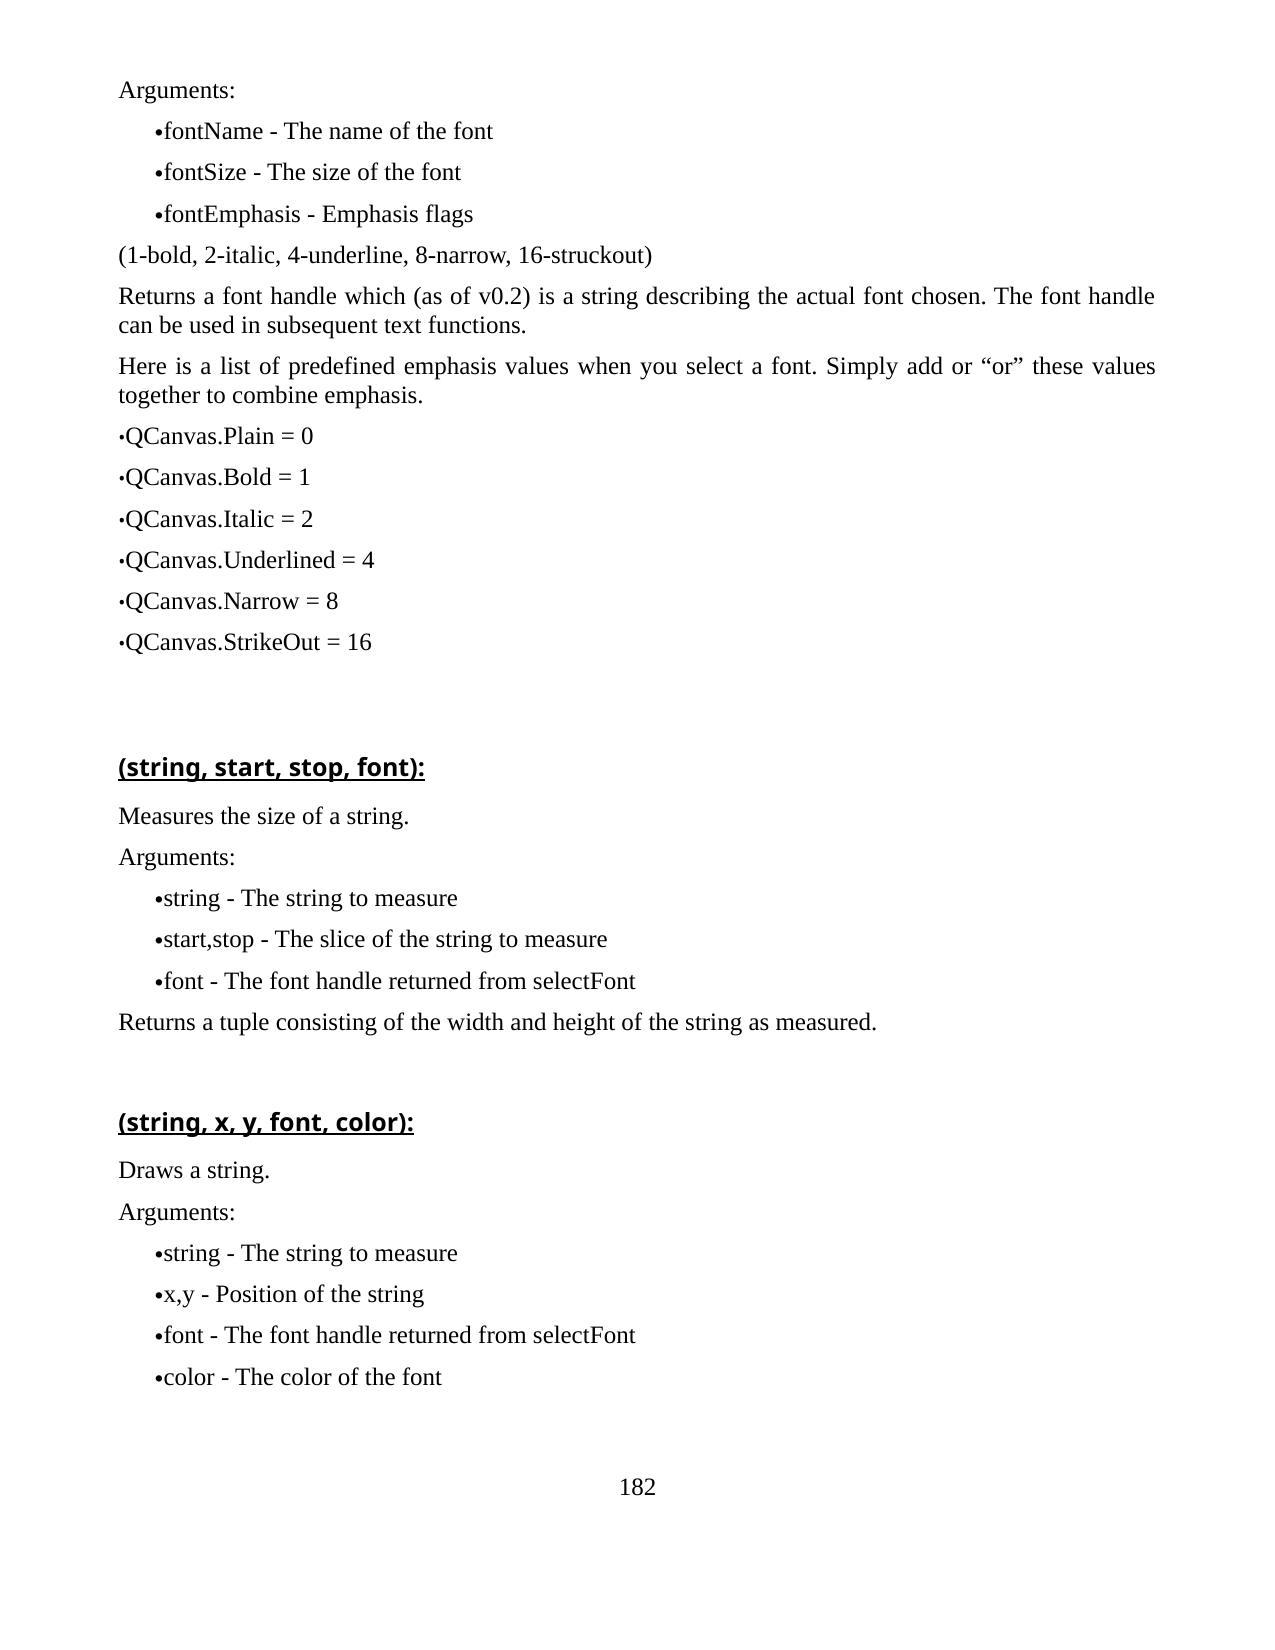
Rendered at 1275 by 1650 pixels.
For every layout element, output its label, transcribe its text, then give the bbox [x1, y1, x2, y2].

text Arguments: [118, 75, 1157, 104]
text Returns a tuple consisting of the width and height of the string as measured. [118, 1007, 1157, 1036]
list font - The font handle returned from selectFont [156, 966, 1157, 994]
list QCanvas.Italic = 2 [118, 504, 1157, 532]
list fontSize - The size of the font [156, 157, 1157, 186]
text (1-bold, 2-italic, 4-underline, 8-narrow, 16-struckout) [118, 240, 1157, 269]
list font - The font handle returned from selectFont [156, 1321, 1157, 1349]
text Returns a font handle which (as of v0.2) is a string describing the actual font chosen. The font handle can be used in subsequent text functions. [118, 281, 1157, 339]
title (string, x, y, font, color): [118, 1104, 1157, 1139]
text Arguments: [118, 1197, 1157, 1226]
list color - The color of the font [156, 1362, 1157, 1391]
list string - The string to measure [156, 883, 1157, 912]
list QCanvas.Narrow = 8 [118, 586, 1157, 615]
text Arguments: [118, 842, 1157, 871]
title (string, start, stop, font): [118, 750, 1157, 784]
list QCanvas.Plain = 0 [118, 421, 1157, 450]
list QCanvas.Underlined = 4 [118, 545, 1157, 574]
list fontEmphasis - Emphasis flags [156, 199, 1157, 227]
list x,y - Position of the string [156, 1279, 1157, 1308]
text Here is a list of predefined emphasis values when you select a font. Simply add or “or” these values together to combine emphasis. [118, 351, 1157, 409]
list QCanvas.Bold = 1 [118, 462, 1157, 491]
list fontName - The name of the font [156, 116, 1157, 145]
list QCanvas.StrikeOut = 16 [118, 627, 1157, 656]
text Draws a string. [118, 1156, 1157, 1184]
text Measures the size of a string. [118, 801, 1157, 829]
list string - The string to measure [156, 1238, 1157, 1267]
list start,stop - The slice of the string to measure [156, 924, 1157, 953]
